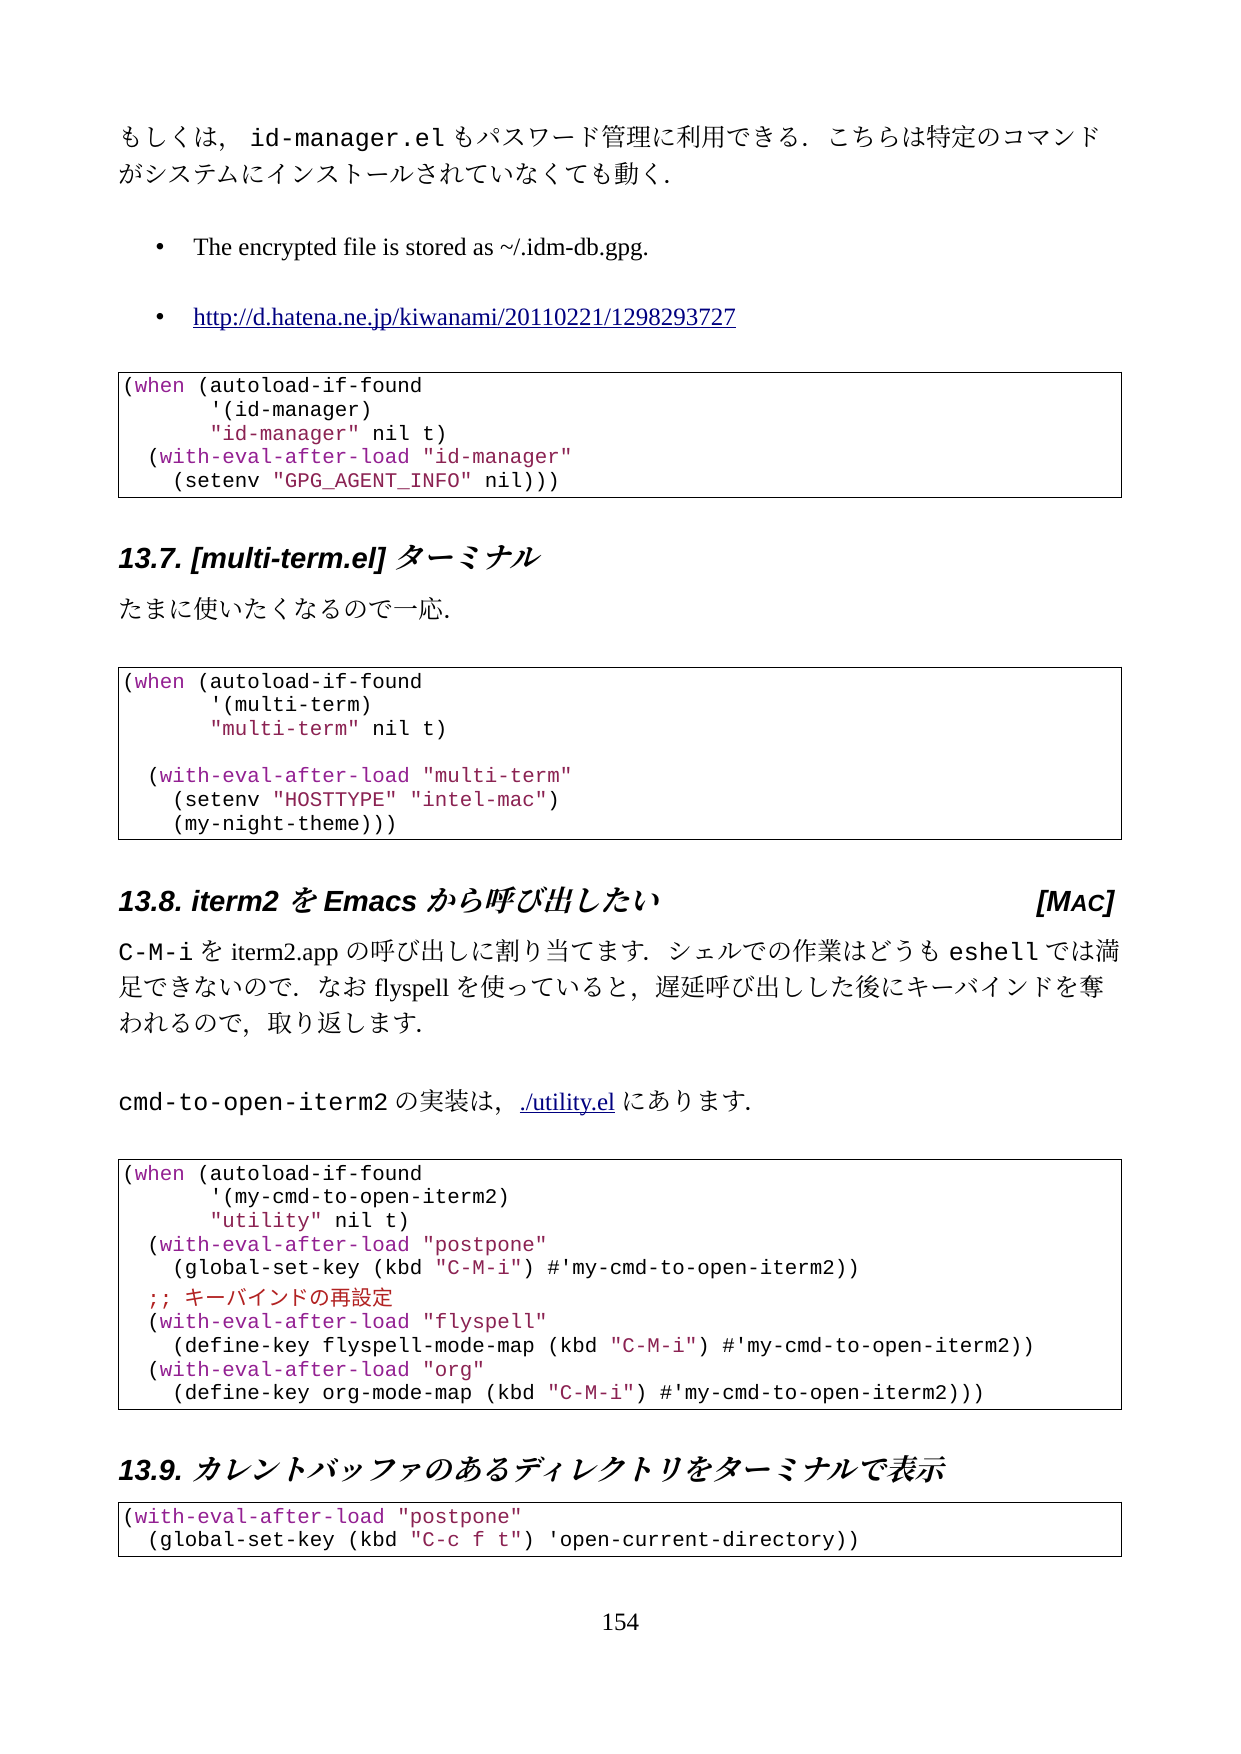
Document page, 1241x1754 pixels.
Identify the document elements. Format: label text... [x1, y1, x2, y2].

text "id-manager" nil t) [119, 419, 1121, 442]
text '(id-manager) [119, 395, 1121, 419]
subtitle [multi-term.el] ターミナル [118, 535, 1122, 577]
text (with-eval-after-load "postpone" [119, 1230, 1121, 1253]
text "utility" nil t) [119, 1206, 1121, 1230]
text (with-eval-after-load "postpone" [119, 1503, 1121, 1525]
subtitle iterm2 を Emacs から呼び出したい [Mac] [118, 877, 1122, 919]
text (with-eval-after-load "multi-term" [119, 761, 1121, 785]
text (setenv "HOSTTYPE" "intel-mac") [119, 785, 1121, 808]
text ;; キーバインドの再設定 [119, 1277, 1121, 1307]
text (when (autoload-if-found [119, 373, 1121, 395]
text (with-eval-after-load "org" [119, 1355, 1121, 1378]
text (with-eval-after-load "flyspell" [119, 1307, 1121, 1331]
text もしくは， id-manager.el もパスワード管理に利用できる．こちらは特定のコマンドがシステムにインストールされていなくても動く． [118, 118, 1122, 219]
text (define-key flyspell-mode-map (kbd "C-M-i") #'my-cmd-to-open-iterm2)) [119, 1331, 1121, 1355]
text (when (autoload-if-found [119, 1160, 1121, 1182]
text '(multi-term) [119, 690, 1121, 714]
text (global-set-key (kbd "C-M-i") #'my-cmd-to-open-iterm2)) [119, 1253, 1121, 1277]
text (setenv "GPG_AGENT_INFO" nil))) [119, 466, 1121, 497]
text (when (autoload-if-found [119, 668, 1121, 690]
text '(my-cmd-to-open-iterm2) [119, 1182, 1121, 1206]
list http://d.hatena.ne.jp/kiwanami/20110221/1298293727 [156, 302, 1122, 359]
text (global-set-key (kbd "C-c f t") 'open-current-directory)) [119, 1525, 1121, 1556]
text (with-eval-after-load "id-manager" [119, 442, 1121, 466]
text cmd-to-open-iterm2 の実装は，./utility.el にあります． [118, 1081, 1122, 1146]
text (define-key org-mode-map (kbd "C-M-i") #'my-cmd-to-open-iterm2))) [119, 1378, 1121, 1409]
text たまに使いたくなるので一応． [118, 589, 1122, 654]
text C-M-i を iterm2.app の呼び出しに割り当てます．シェルでの作業はどうも eshell では満足できないので．なお flyspell を使っていると，遅延呼び出しした後にキーバインドを奪われるので，取り返します． [118, 932, 1122, 1069]
text (my-night-theme))) [119, 808, 1121, 839]
text "multi-term" nil t) [119, 714, 1121, 738]
list The encrypted file is stored as ~/.idm-db.gpg. [156, 232, 1122, 289]
subtitle カレントバッファのあるディレクトリをターミナルで表示 [118, 1447, 1122, 1489]
